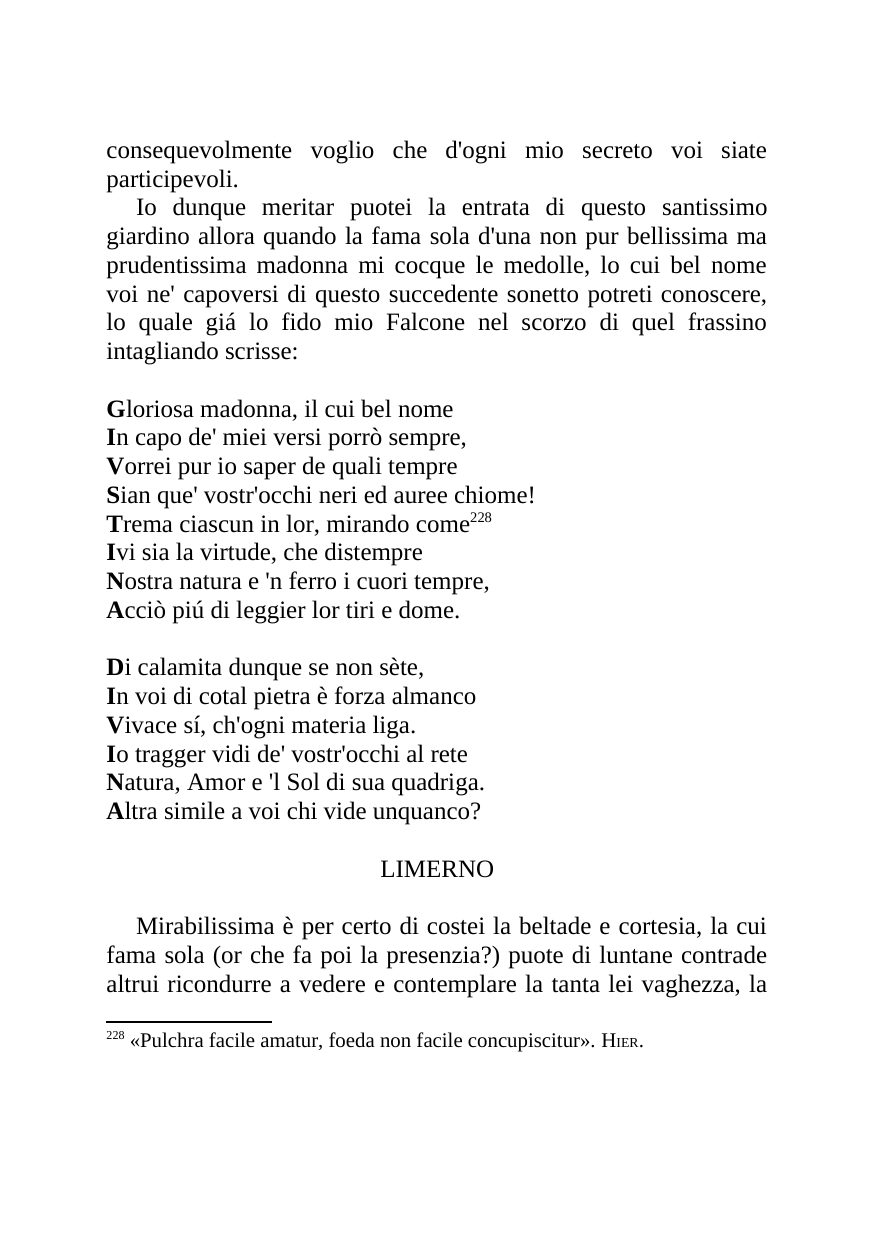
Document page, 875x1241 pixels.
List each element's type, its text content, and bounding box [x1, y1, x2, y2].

text Mirabilissima è per certo di costei la beltade e cortesia, la cui fama sola (or che fa poi la presenzia?) puote di luntane contrade altrui ricondurre a vedere e contemplare la tanta lei vaghezza, la [106, 911, 768, 997]
text Vivace sí, ch'ogni materia liga. [106, 710, 768, 739]
text Di calamita dunque se non sète, [106, 652, 768, 681]
text Nostra natura e 'n ferro i cuori tempre, [106, 566, 768, 595]
text Natura, Amor e 'l Sol di sua quadriga. [106, 767, 768, 796]
text consequevolmente voglio che d'ogni mio secreto voi siate participevoli. [106, 135, 768, 192]
text In voi di cotal pietra è forza almanco [106, 681, 768, 710]
text Io dunque meritar puotei la entrata di questo santissimo giardino allora quando la fama sola d'una non pur bellissima ma prudentissima madonna mi cocque le medolle, lo cui bel nome voi ne' capoversi di questo succedente sonetto potreti conoscere, lo quale giá lo fido mio Falcone nel scorzo di quel frassino intagliando scrisse: [106, 192, 768, 365]
text «Pulchra facile amatur, foeda non facile concupiscitur». Hier. [106, 1028, 768, 1052]
text LIMERNO [106, 854, 768, 882]
text Ivi sia la virtude, che distempre [106, 537, 768, 566]
text In capo de' miei versi porrò sempre, [106, 422, 768, 451]
text Acciò piú di leggier lor tiri e dome. [106, 595, 768, 624]
text Vorrei pur io saper de quali tempre [106, 451, 768, 480]
text Gloriosa madonna, il cui bel nome [106, 394, 768, 422]
text Io tragger vidi de' vostr'occhi al rete [106, 739, 768, 767]
text Sian que' vostr'occhi neri ed auree chiome! [106, 480, 768, 509]
text Trema ciascun in lor, mirando come [106, 509, 768, 537]
text Altra simile a voi chi vide unquanco? [106, 796, 768, 825]
